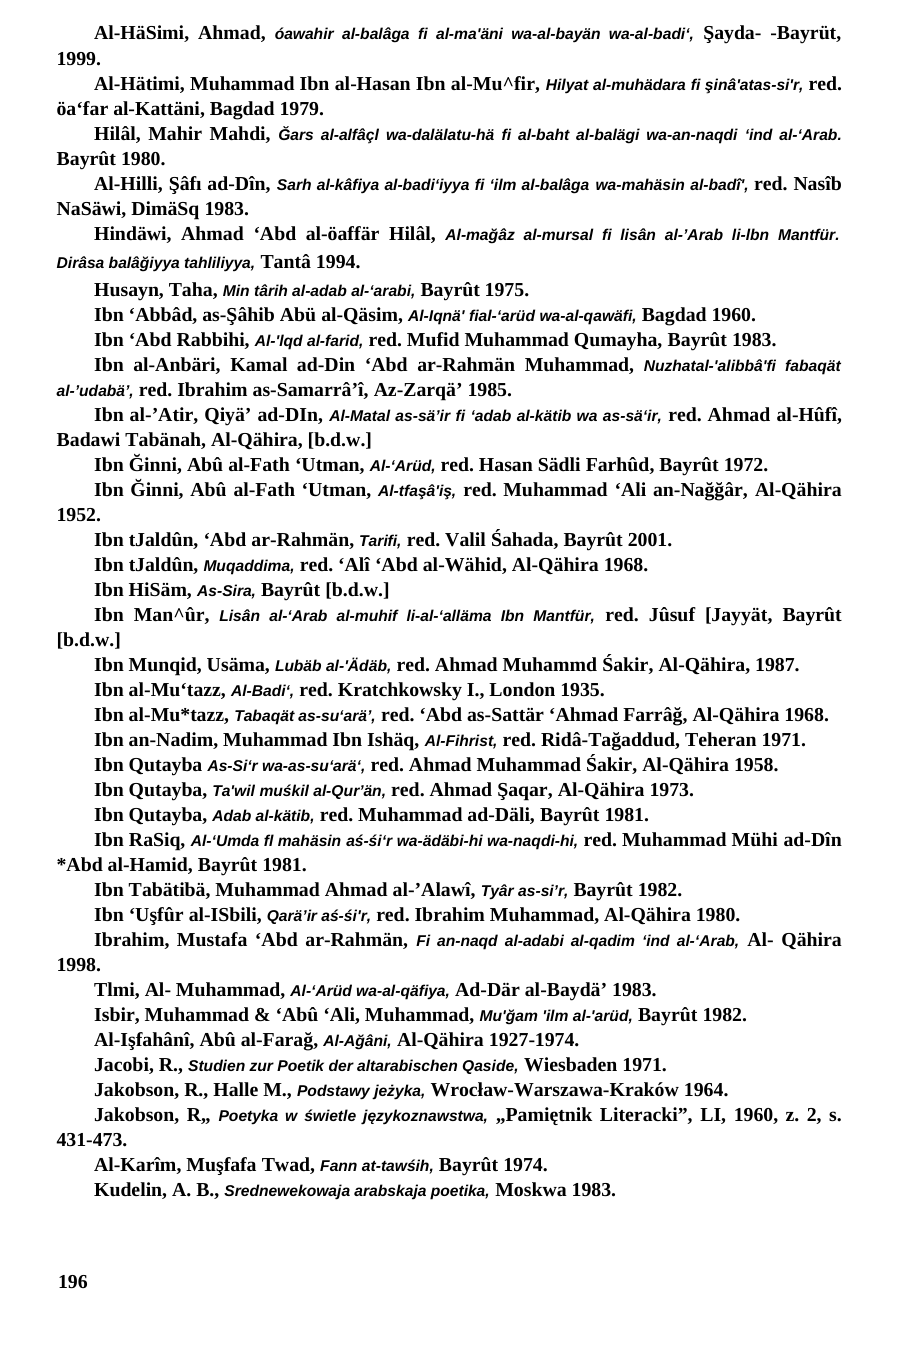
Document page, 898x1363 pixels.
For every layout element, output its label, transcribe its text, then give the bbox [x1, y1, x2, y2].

text Ibn al-’Atir, Qiyä’ ad-DIn, Al-Matal as-sä’ir fi ‘adab al-kätib wa as-sä‘ir, red. Ahmad al-Hûfî, Badawi Tabänah, Al-Qähira, [b.d.w.] [56, 403, 842, 451]
text Ibn tJaldûn, ‘Abd ar-Rahmän, Tarifi, red. Valil Śahada, Bayrût 2001. [56, 528, 842, 551]
text 196 [58, 1269, 94, 1292]
text Ibn Man^ûr, Lisân al-‘Arab al-muhif li-al-‘alläma Ibn Mantfür, red. Jûsuf [Jayyät, Bayrût [b.d.w.] [56, 603, 842, 651]
text Ibn ‘Abd Rabbihi, Al-'lqd al-farid, red. Mufid Muhammad Qumayha, Bayrût 1983. [56, 328, 842, 351]
text Al-Hilli, Şâfı ad-Dîn, Sarh al-kâfiya al-badi‘iyya fi ‘ilm al-balâga wa-mahäsin al-badî', red. Nasîb NaSäwi, DimäSq 1983. [56, 172, 842, 220]
text Ibn Qutayba, Ta'wil muśkil al-Qur’än, red. Ahmad Şaqar, Al-Qähira 1973. [56, 778, 842, 801]
text Kudelin, A. B., Srednewekowaja arabskaja poetika, Moskwa 1983. [56, 1178, 842, 1201]
text Ibn Ğinni, Abû al-Fath ‘Utman, Al-tfaşâ'iş, red. Muhammad ‘Ali an-Nağğâr, Al-Qähira 1952. [56, 478, 842, 526]
text Tlmi, Al- Muhammad, Al-‘Arüd wa-al-qäfiya, Ad-Där al-Baydä’ 1983. [56, 978, 842, 1001]
text Ibn Qutayba As-Si‘r wa-as-su‘arä‘, red. Ahmad Muhammad Śakir, Al-Qähira 1958. [56, 753, 842, 776]
text Ibn an-Nadim, Muhammad Ibn Ishäq, Al-Fihrist, red. Ridâ-Tağaddud, Teheran 1971. [56, 728, 842, 751]
text Al-Hätimi, Muhammad Ibn al-Hasan Ibn al-Mu^fir, Hilyat al-muhädara fi şinâ'atas-si'r, red. öa‘far al-Kattäni, Bagdad 1979. [56, 72, 842, 120]
text Jacobi, R., Studien zur Poetik der altarabischen Qaside, Wiesbaden 1971. [56, 1053, 842, 1076]
text Ibn al-Anbäri, Kamal ad-Din ‘Abd ar-Rahmän Muhammad, Nuzhatal-'alibbâ'fi fabaqät al-’udabä’, red. Ibrahim as-Samarrâ’î, Az-Zarqä’ 1985. [56, 353, 842, 401]
text Ibn Ğinni, Abû al-Fath ‘Utman, Al-‘Arüd, red. Hasan Sädli Farhûd, Bayrût 1972. [56, 453, 842, 476]
text Al-Işfahânî, Abû al-Farağ, Al-Ağâni, Al-Qähira 1927-1974. [56, 1028, 842, 1051]
text Isbir, Muhammad & ‘Abû ‘Ali, Muhammad, Mu'ğam 'ilm al-'arüd, Bayrût 1982. [56, 1003, 842, 1026]
text Ibn ‘Abbâd, as-Şâhib Abü al-Qäsim, Al-Iqnä' fial-‘arüd wa-al-qawäfi, Bagdad 1960. [56, 303, 842, 326]
text Ibn HiSäm, As-Sira, Bayrût [b.d.w.] [56, 578, 842, 601]
text Al-HäSimi, Ahmad, óawahir al-balâga fi al-ma'äni wa-al-bayän wa-al-badi‘, Şayda- -Bayrüt, 1999. [56, 21, 842, 69]
text Hilâl, Mahir Mahdi, Ğars al-alfâçl wa-dalälatu-hä fi al-baht al-balägi wa-an-naqdi ‘ind al-‘Arab. Bayrût 1980. [56, 122, 842, 170]
text Al-Karîm, Muşfafa Twad, Fann at-tawśih, Bayrût 1974. [56, 1153, 842, 1176]
text Ibn Qutayba, Adab al-kätib, red. Muhammad ad-Däli, Bayrût 1981. [56, 803, 842, 826]
text Husayn, Taha, Min târih al-adab al-‘arabi, Bayrût 1975. [56, 278, 842, 301]
text Ibn Munqid, Usäma, Lubäb al-'Ädäb, red. Ahmad Muhammd Śakir, Al-Qähira, 1987. [56, 653, 842, 676]
text Hindäwi, Ahmad ‘Abd al-öaffär Hilâl, Al-mağâz al-mursal fi lisân al-’Arab li-lbn Mantfür. Dirâsa balâğiyya tahliliyya, Tantâ 1994. [56, 222, 842, 273]
text Jakobson, R., Halle M., Podstawy jeżyka, Wrocław-Warszawa-Kraków 1964. [56, 1078, 842, 1101]
text Ibn al-Mu‘tazz, Al-Badi‘, red. Kratchkowsky I., London 1935. [56, 678, 842, 701]
text Ibn RaSiq, Al-‘Umda fl mahäsin aś-śi‘r wa-ädäbi-hi wa-naqdi-hi, red. Muhammad Mühi ad-Dîn *Abd al-Hamid, Bayrût 1981. [56, 828, 842, 876]
text Jakobson, R„ Poetyka w świetle językoznawstwa, „Pamiętnik Literacki”, LI, 1960, z. 2, s. 431-473. [56, 1103, 842, 1151]
text Ibn tJaldûn, Muqaddima, red. ‘Alî ‘Abd al-Wähid, Al-Qähira 1968. [56, 553, 842, 576]
text Ibn al-Mu*tazz, Tabaqät as-su‘arä’, red. ‘Abd as-Sattär ‘Ahmad Farrâğ, Al-Qähira 1968. [56, 703, 842, 726]
text Ibn Tabätibä, Muhammad Ahmad al-’Alawî, Tyâr as-si’r, Bayrût 1982. [56, 878, 842, 901]
text Ibn ‘Uşfûr al-ISbili, Qarä’ir aś-śi'r, red. Ibrahim Muhammad, Al-Qähira 1980. [56, 903, 842, 926]
text Ibrahim, Mustafa ‘Abd ar-Rahmän, Fi an-naqd al-adabi al-qadim ‘ind al-‘Arab, Al- Qähira 1998. [56, 928, 842, 976]
